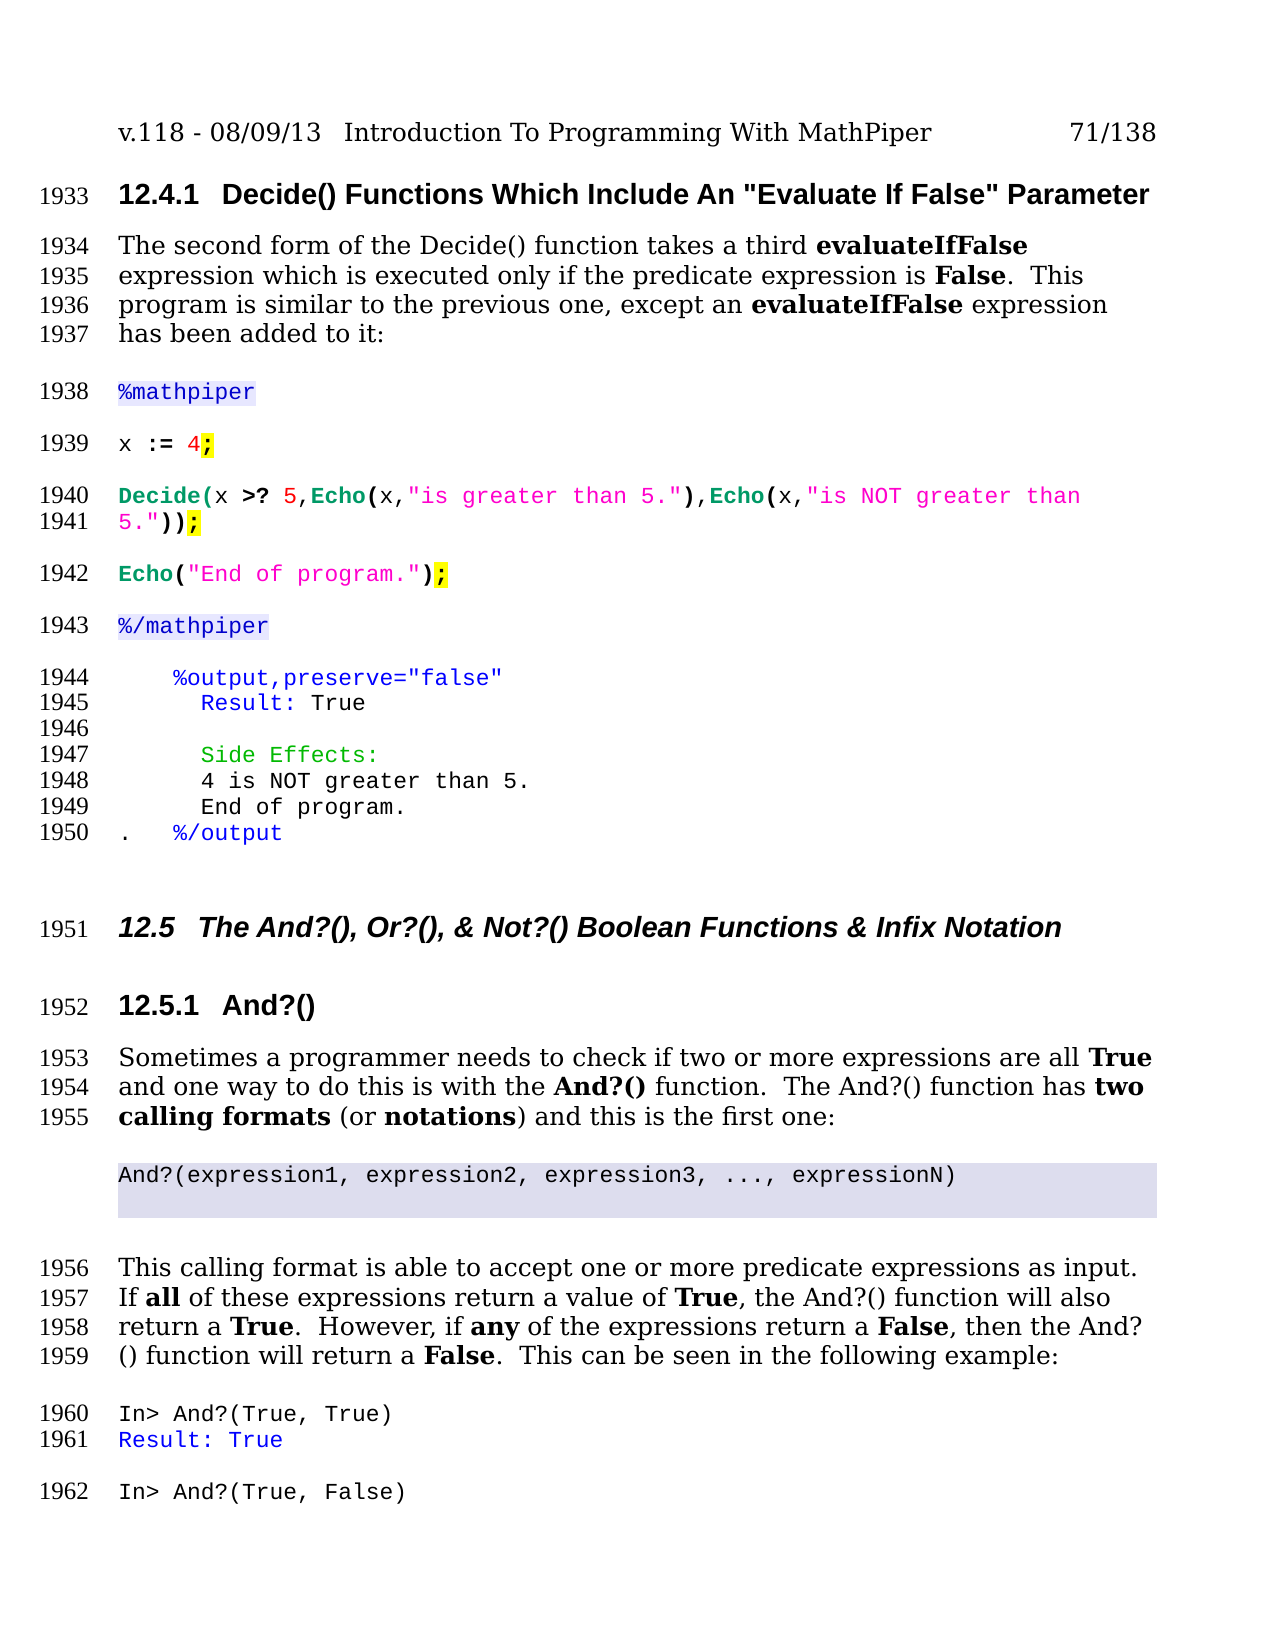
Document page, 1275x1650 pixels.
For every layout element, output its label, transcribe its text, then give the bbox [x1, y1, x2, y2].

text This calling format is able to accept one or more predicate expressions as input. If all of these expressions return a value of True, the And?() function will also return a True. However, if any of the expressions return a False, then the And?() function will return a False. This can be seen in the following example: [118, 1253, 1157, 1371]
text End of program. [118, 796, 1157, 821]
subtitle And?() [118, 988, 1157, 1022]
table_header And?(expression1, expression2, expression3, ..., expressionN) [118, 1163, 1157, 1218]
text x := 4; [118, 432, 1157, 458]
text In> And?(True, False) [118, 1480, 1157, 1506]
text Decide(x >? 5,Echo(x,"is greater than 5."),Echo(x,"is NOT greater than 5.")); [118, 484, 1157, 536]
subtitle Decide() Functions Which Include An "Evaluate If False" Parameter [118, 177, 1157, 210]
text The second form of the Decide() function takes a third evaluateIfFalse expression which is executed only if the predicate expression is False. This program is similar to the previous one, except an evaluateIfFalse expression has been added to it: [118, 231, 1157, 348]
text Result: True [118, 692, 1157, 718]
text %/mathpiper [118, 614, 1157, 640]
subtitle The And?(), Or?(), & Not?() Boolean Functions & Infix Notation [118, 910, 1157, 943]
text Result: True [118, 1428, 1157, 1454]
text In> And?(True, True) [118, 1403, 1157, 1428]
text Echo("End of program."); [118, 562, 1157, 588]
text 4 is NOT greater than 5. [118, 769, 1157, 796]
text . %/output [118, 821, 1157, 847]
text %mathpiper [118, 381, 1157, 406]
text Sometimes a programmer needs to check if two or more expressions are all True and one way to do this is with the And?() function. The And?() function has two calling formats (or notations) and this is the first one: [118, 1043, 1157, 1131]
text Side Effects: [118, 744, 1157, 769]
text %output,preserve="false" [118, 666, 1157, 692]
